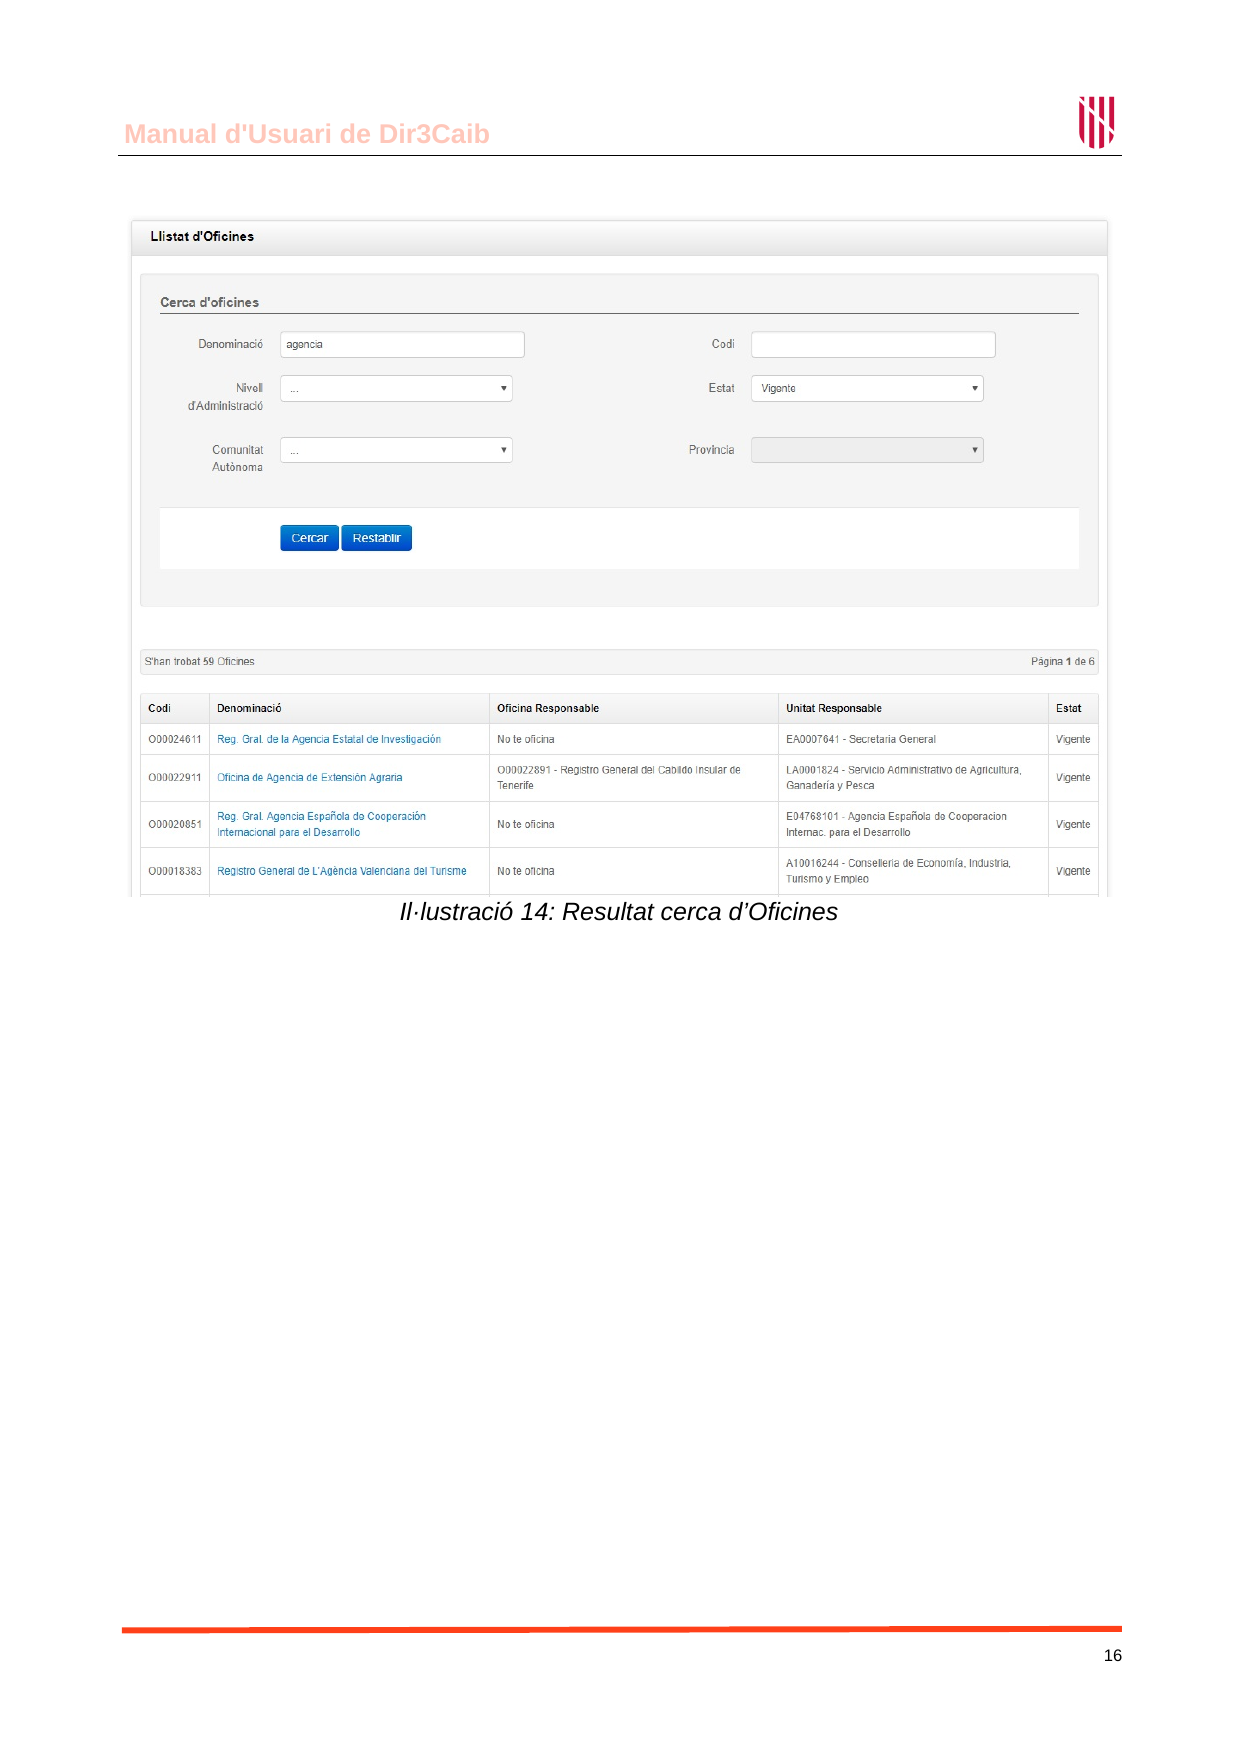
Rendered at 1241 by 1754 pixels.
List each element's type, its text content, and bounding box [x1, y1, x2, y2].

text Il·lustració 14: Resultat cerca d’Oficines [118, 897, 1122, 925]
picture [1076, 94, 1117, 150]
picture [127, 215, 1113, 897]
